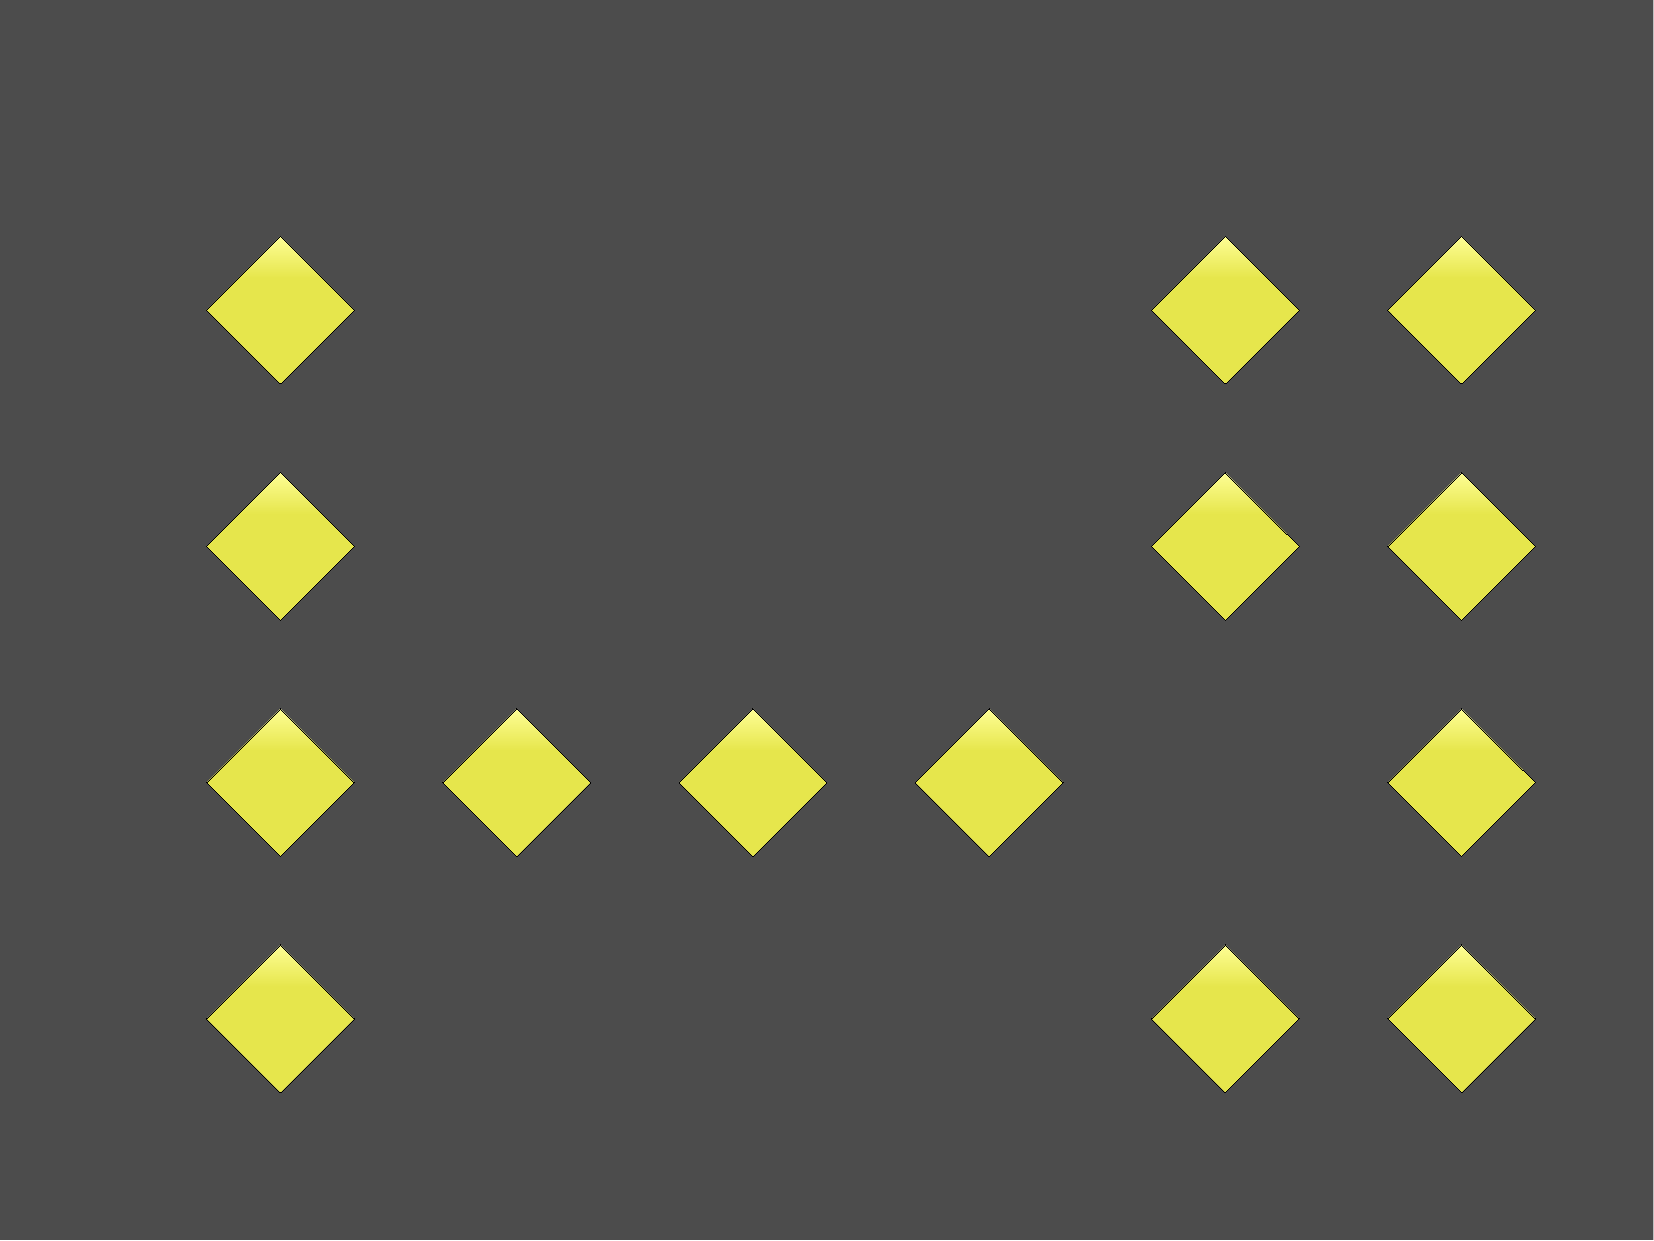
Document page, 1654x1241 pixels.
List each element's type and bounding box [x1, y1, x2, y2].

text_box [1151, 472, 1300, 621]
text_box [1151, 944, 1300, 1093]
text_box [1387, 472, 1536, 621]
text_box [1387, 944, 1536, 1093]
text_box [206, 708, 355, 857]
text_box [206, 472, 355, 621]
text_box [442, 708, 591, 857]
text_box [679, 708, 827, 857]
text_box [1387, 236, 1536, 384]
text_box [206, 236, 355, 384]
text_box [915, 708, 1064, 857]
text_box [1387, 708, 1536, 857]
text_box [1151, 236, 1300, 384]
text_box [206, 944, 355, 1093]
